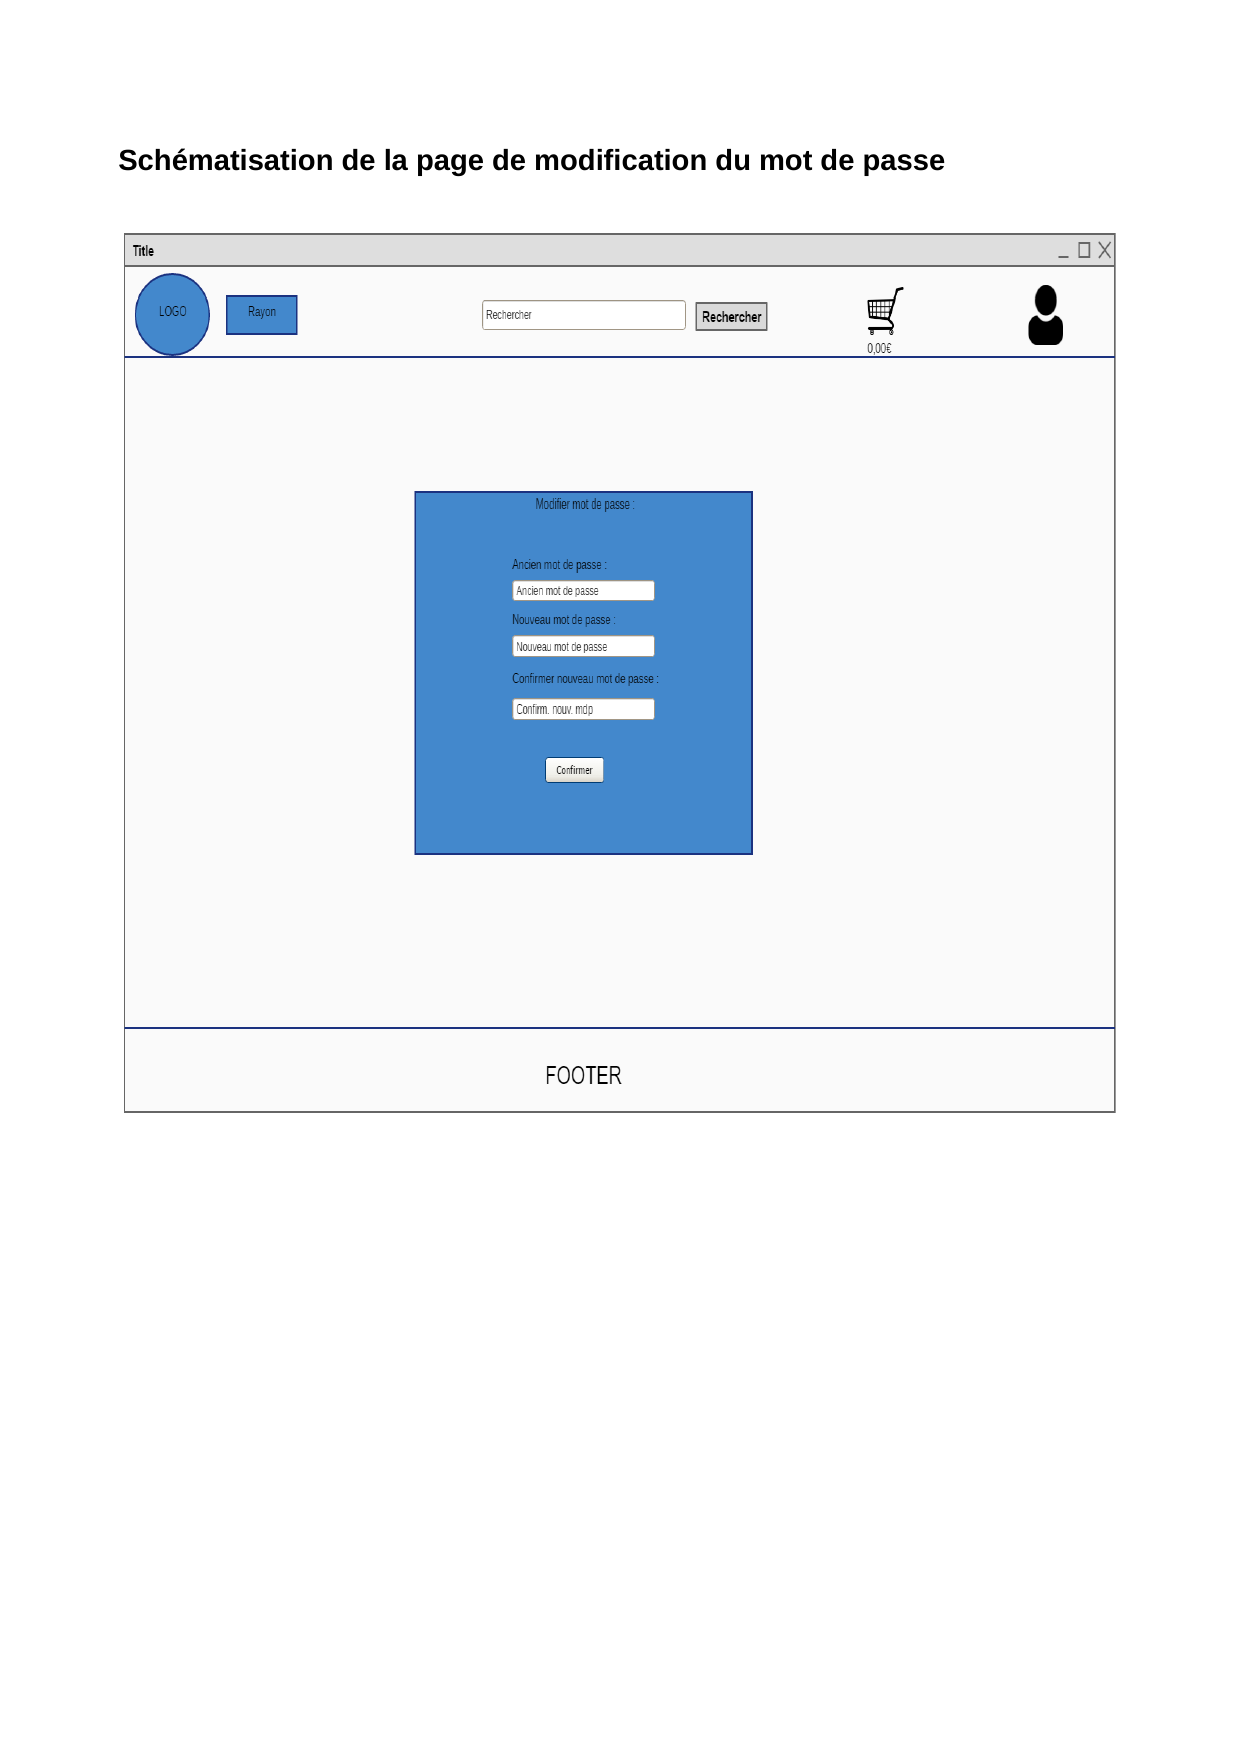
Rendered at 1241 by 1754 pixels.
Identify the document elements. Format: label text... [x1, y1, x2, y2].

subtitle Schématisation de la page de modification du mot de passe [118, 143, 1122, 177]
picture [122, 230, 1118, 1118]
